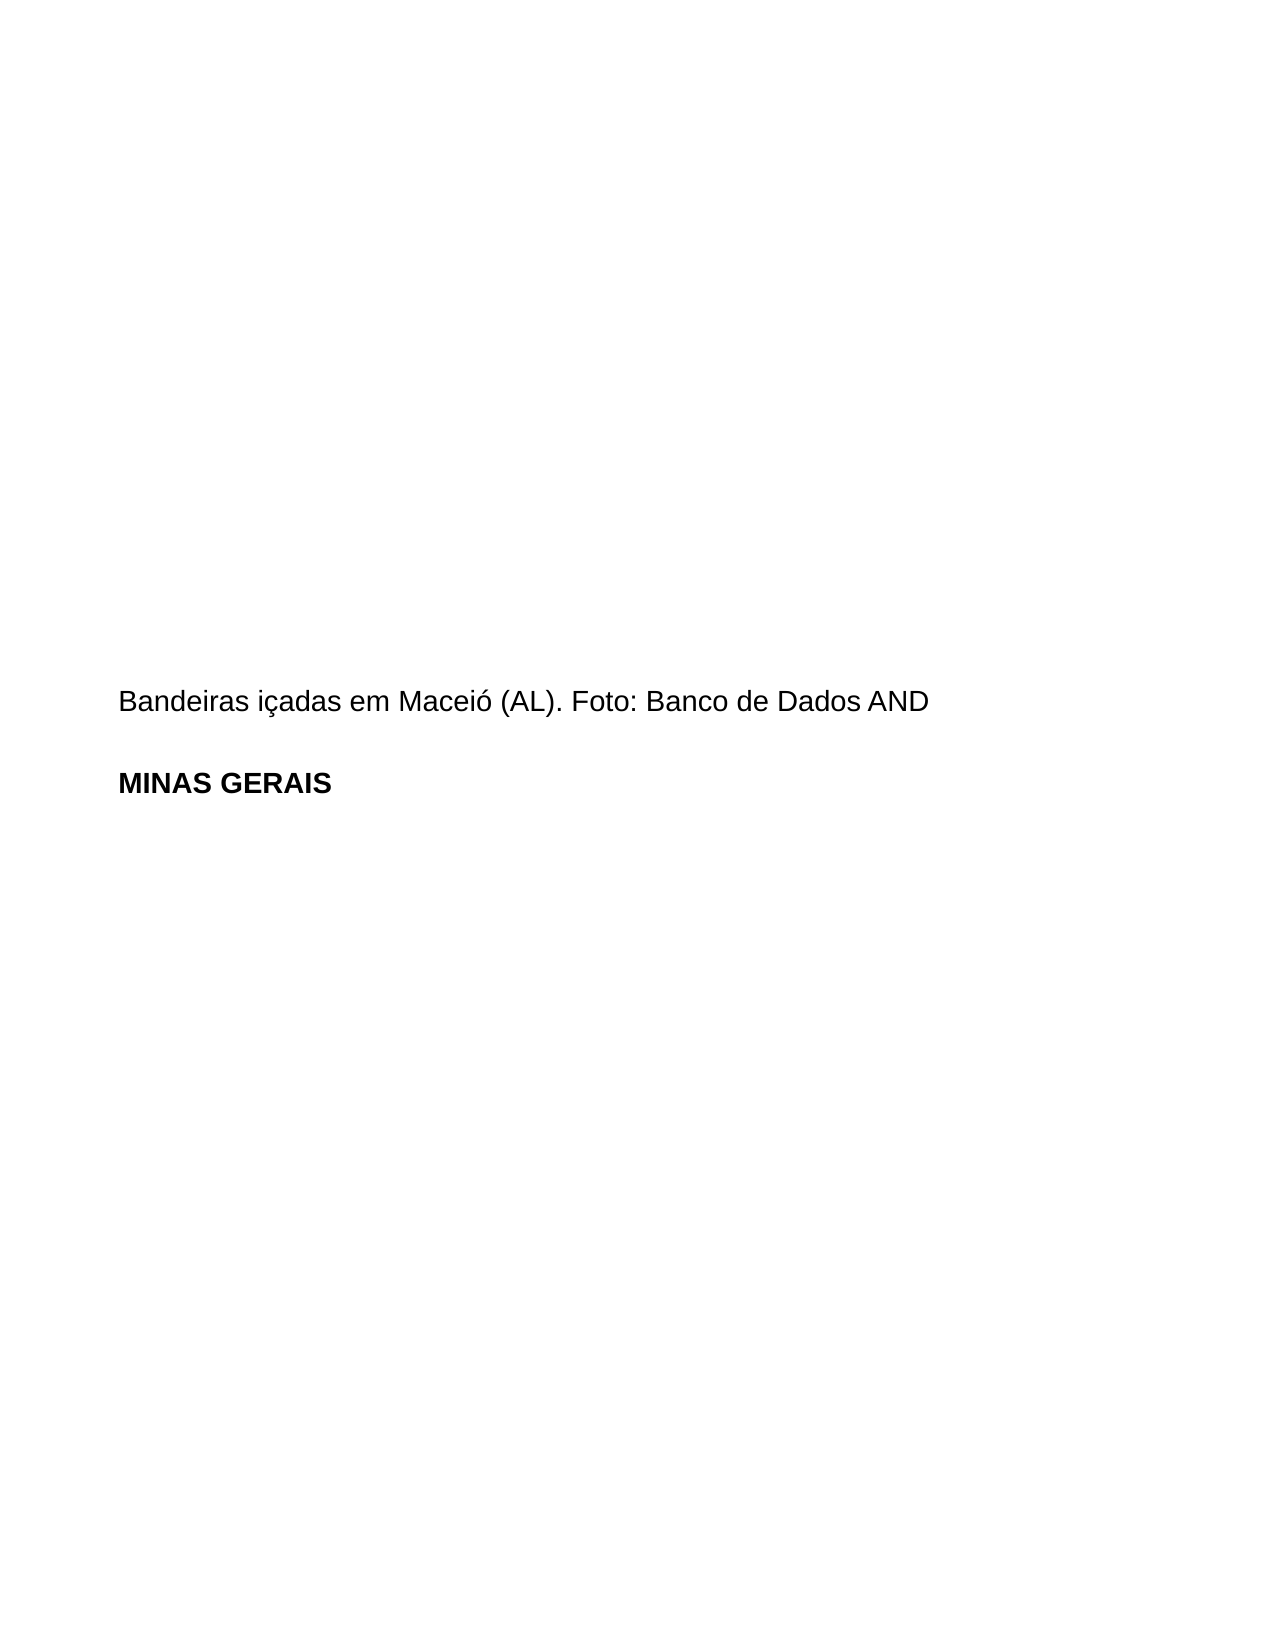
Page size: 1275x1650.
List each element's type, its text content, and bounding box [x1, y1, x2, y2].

text MINAS GERAIS [118, 766, 1157, 800]
text Bandeiras içadas em Maceió (AL). Foto: Banco de Dados AND [118, 684, 1157, 718]
